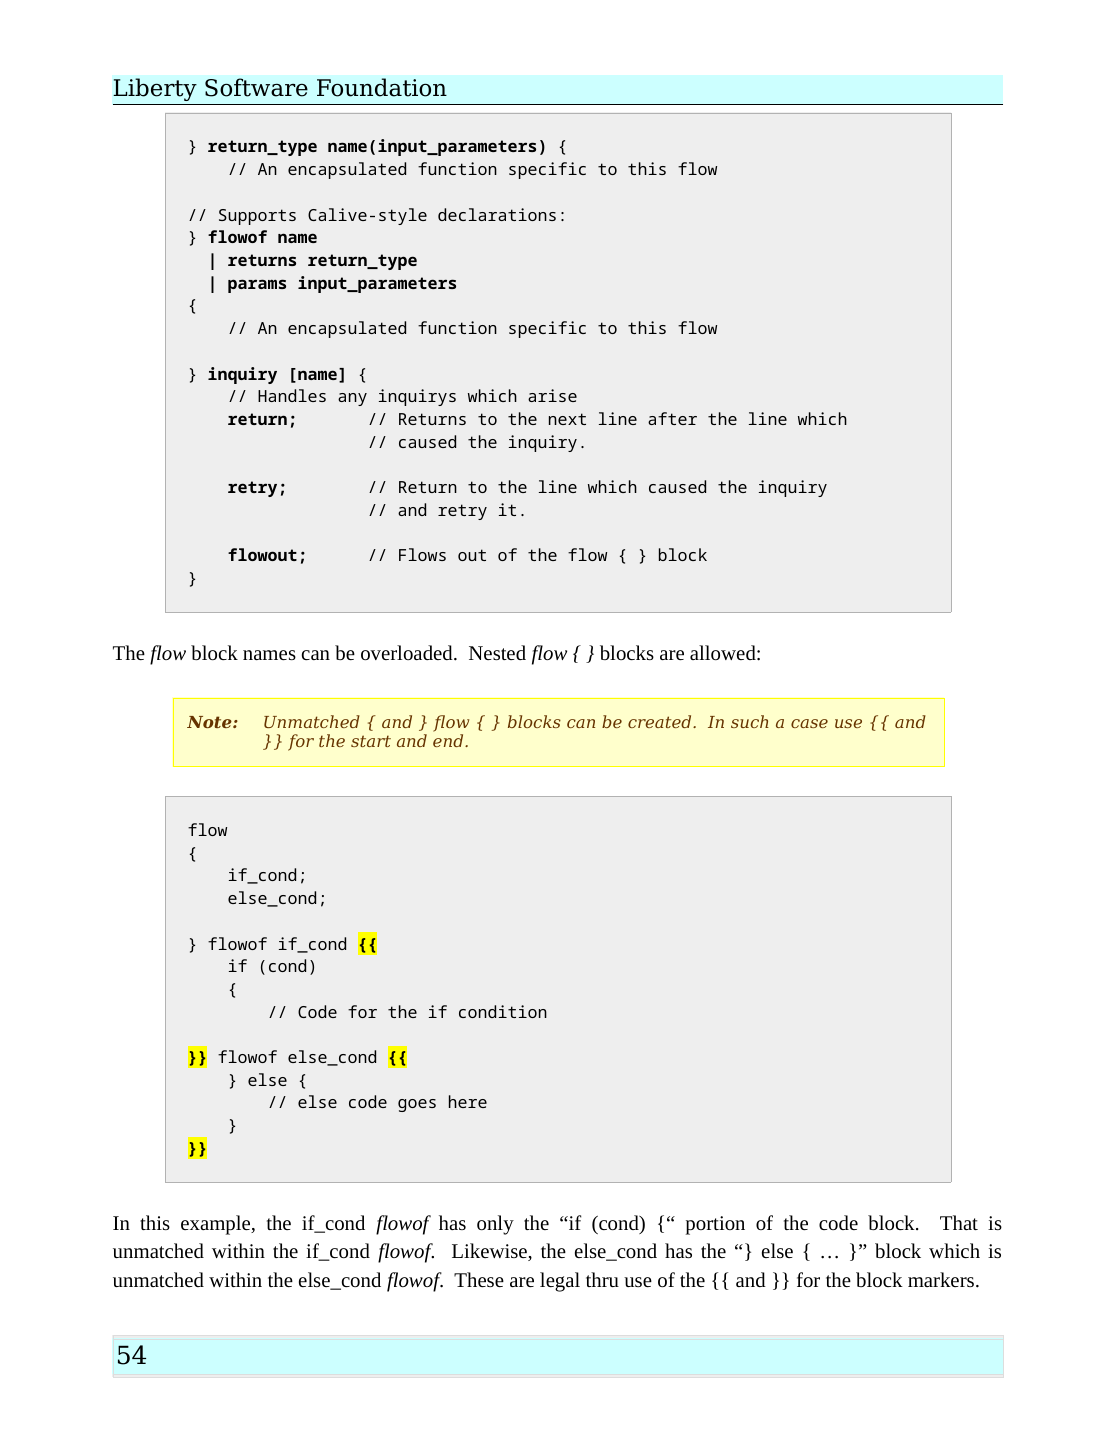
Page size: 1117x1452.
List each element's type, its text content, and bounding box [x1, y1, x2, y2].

text The flow block names can be overloaded. Nested flow { } blocks are allowed: [112, 640, 1003, 664]
text In this example, the if_cond flowof has only the “if (cond) {“ portion of the code block. That is unmatched within the if_cond flowof. Likewise, the else_cond has the “} else { … }” block which is unmatched within the else_cond flowof. These are legal thru use of the {{ and }} for the block markers. [112, 1210, 1003, 1292]
text Note: Unmatched { and } flow { } blocks can be created. In such a case use {{ and }} for the start and end. [174, 699, 944, 766]
text flow { if_cond; else_cond; } flowof if_cond {{ if (cond) { // Code for the if condition }} flowof else_cond {{ } else { // else code goes here } }} [166, 797, 951, 1182]
text } return_type name(input_parameters) { // An encapsulated function specific to this flow // Supports Calive-style declarations: } flowof name | returns return_type | params input_parameters { // An encapsulated function specific to this flow } inquiry [name] { // Handles any inquirys which arise return; // Returns to the next line after the line which // caused the inquiry. retry; // Return to the line which caused the inquiry // and retry it. flowout; // Flows out of the flow { } block } [166, 114, 951, 612]
